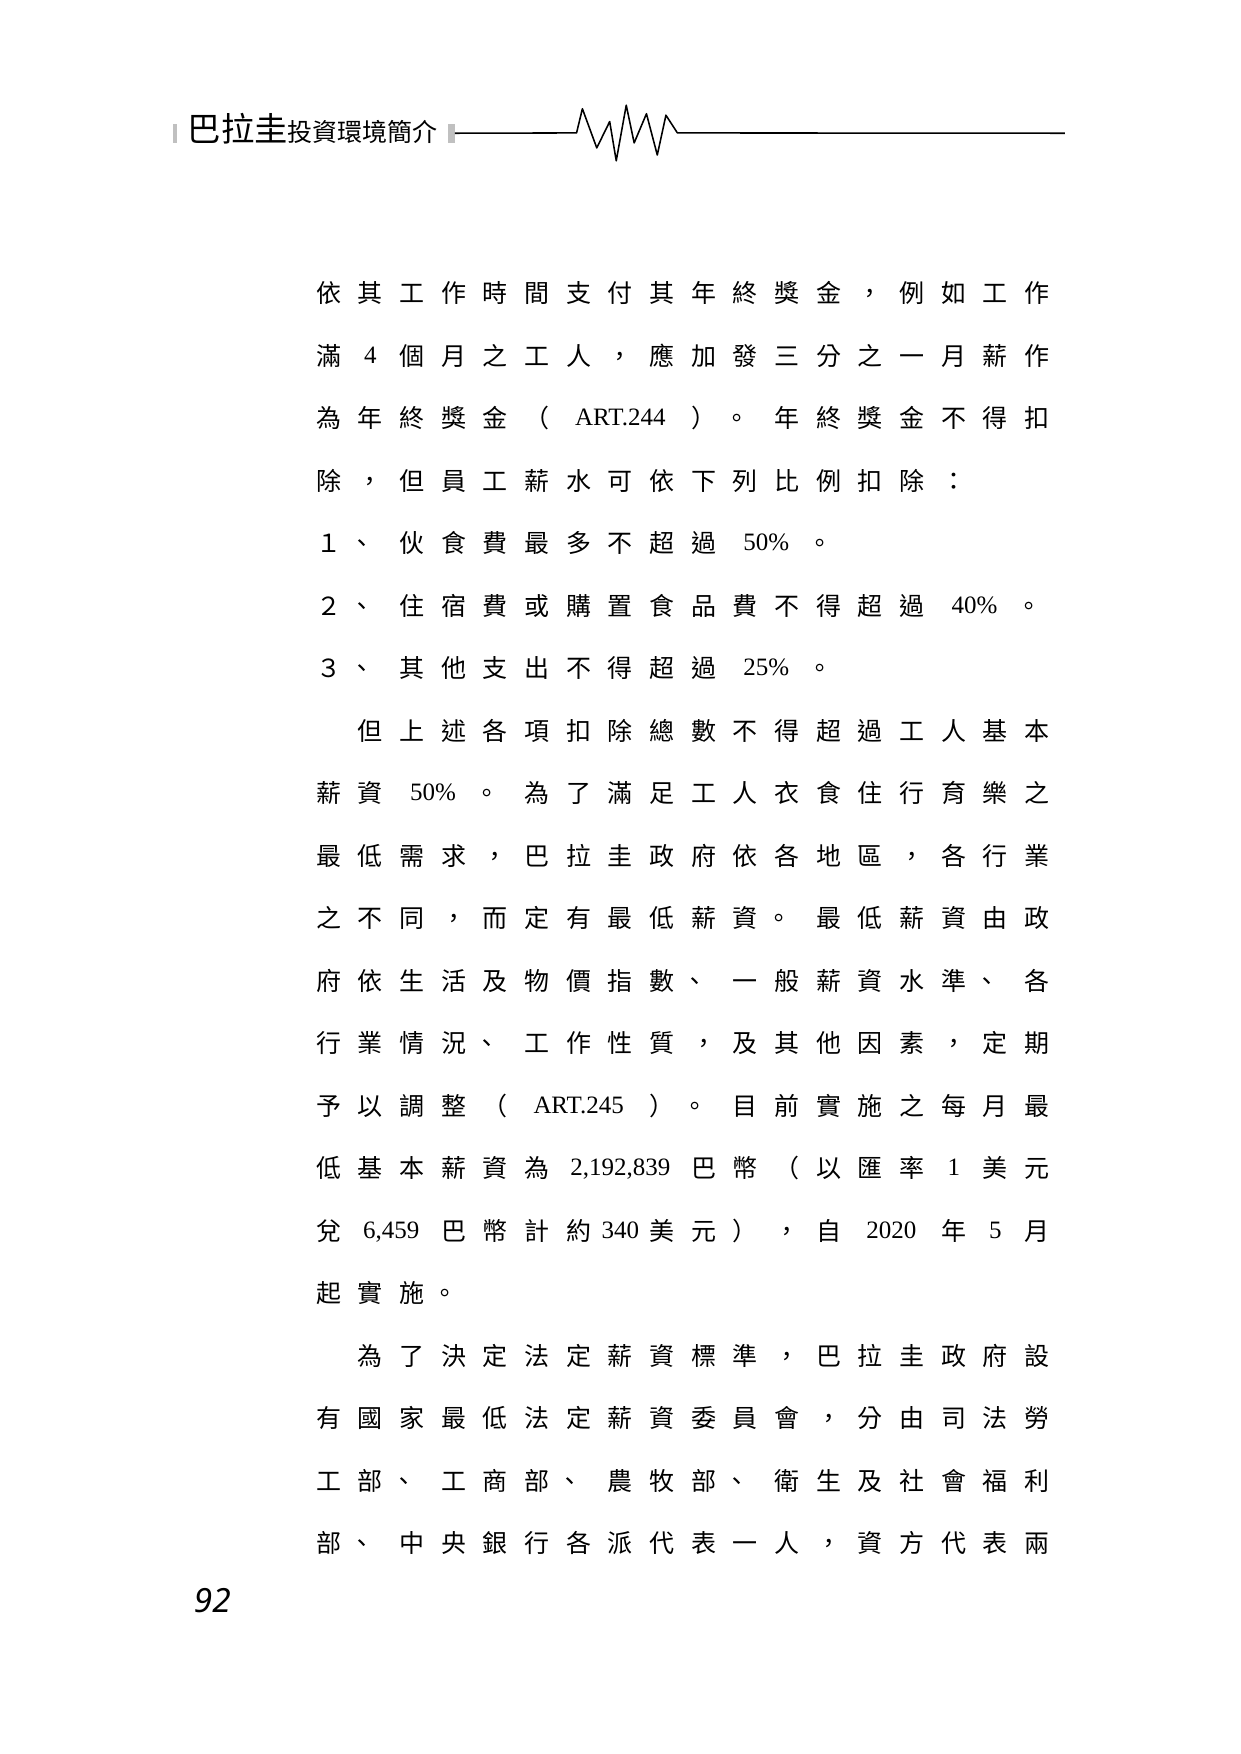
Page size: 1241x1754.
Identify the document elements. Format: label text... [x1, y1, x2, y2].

text １、伙食費最多不超過50%。 [281, 500, 1058, 563]
text 依其工作時間支付其年終獎金，例如工作滿4個月之工人，應加發三分之一月薪作為年終獎金（ART.244）。年終獎金不得扣除，但員工薪水可依下列比例扣除： [281, 250, 1058, 500]
text ２、住宿費或購置食品費不得超過40%。 [281, 563, 1058, 625]
text 為了決定法定薪資標準，巴拉圭政府設有國家最低法定薪資委員會，分由司法勞工部、工商部、農牧部、衛生及社會福利部、中央銀行各派代表一人，資方代表兩 [281, 1313, 1058, 1563]
text ３、其他支出不得超過25%。 [281, 625, 1058, 688]
text 但上述各項扣除總數不得超過工人基本薪資50%。為了滿足工人衣食住行育樂之最低需求，巴拉圭政府依各地區，各行業之不同，而定有最低薪資。最低薪資由政府依生活及物價指數、一般薪資水準、各行業情況、工作性質，及其他因素，定期予以調整（ART.245）。目前實施之每月最低基本薪資為2,192,839巴幣（以匯率1美元兌6,459巴幣計約340美元），自2020年5月起實施。 [281, 688, 1058, 1313]
